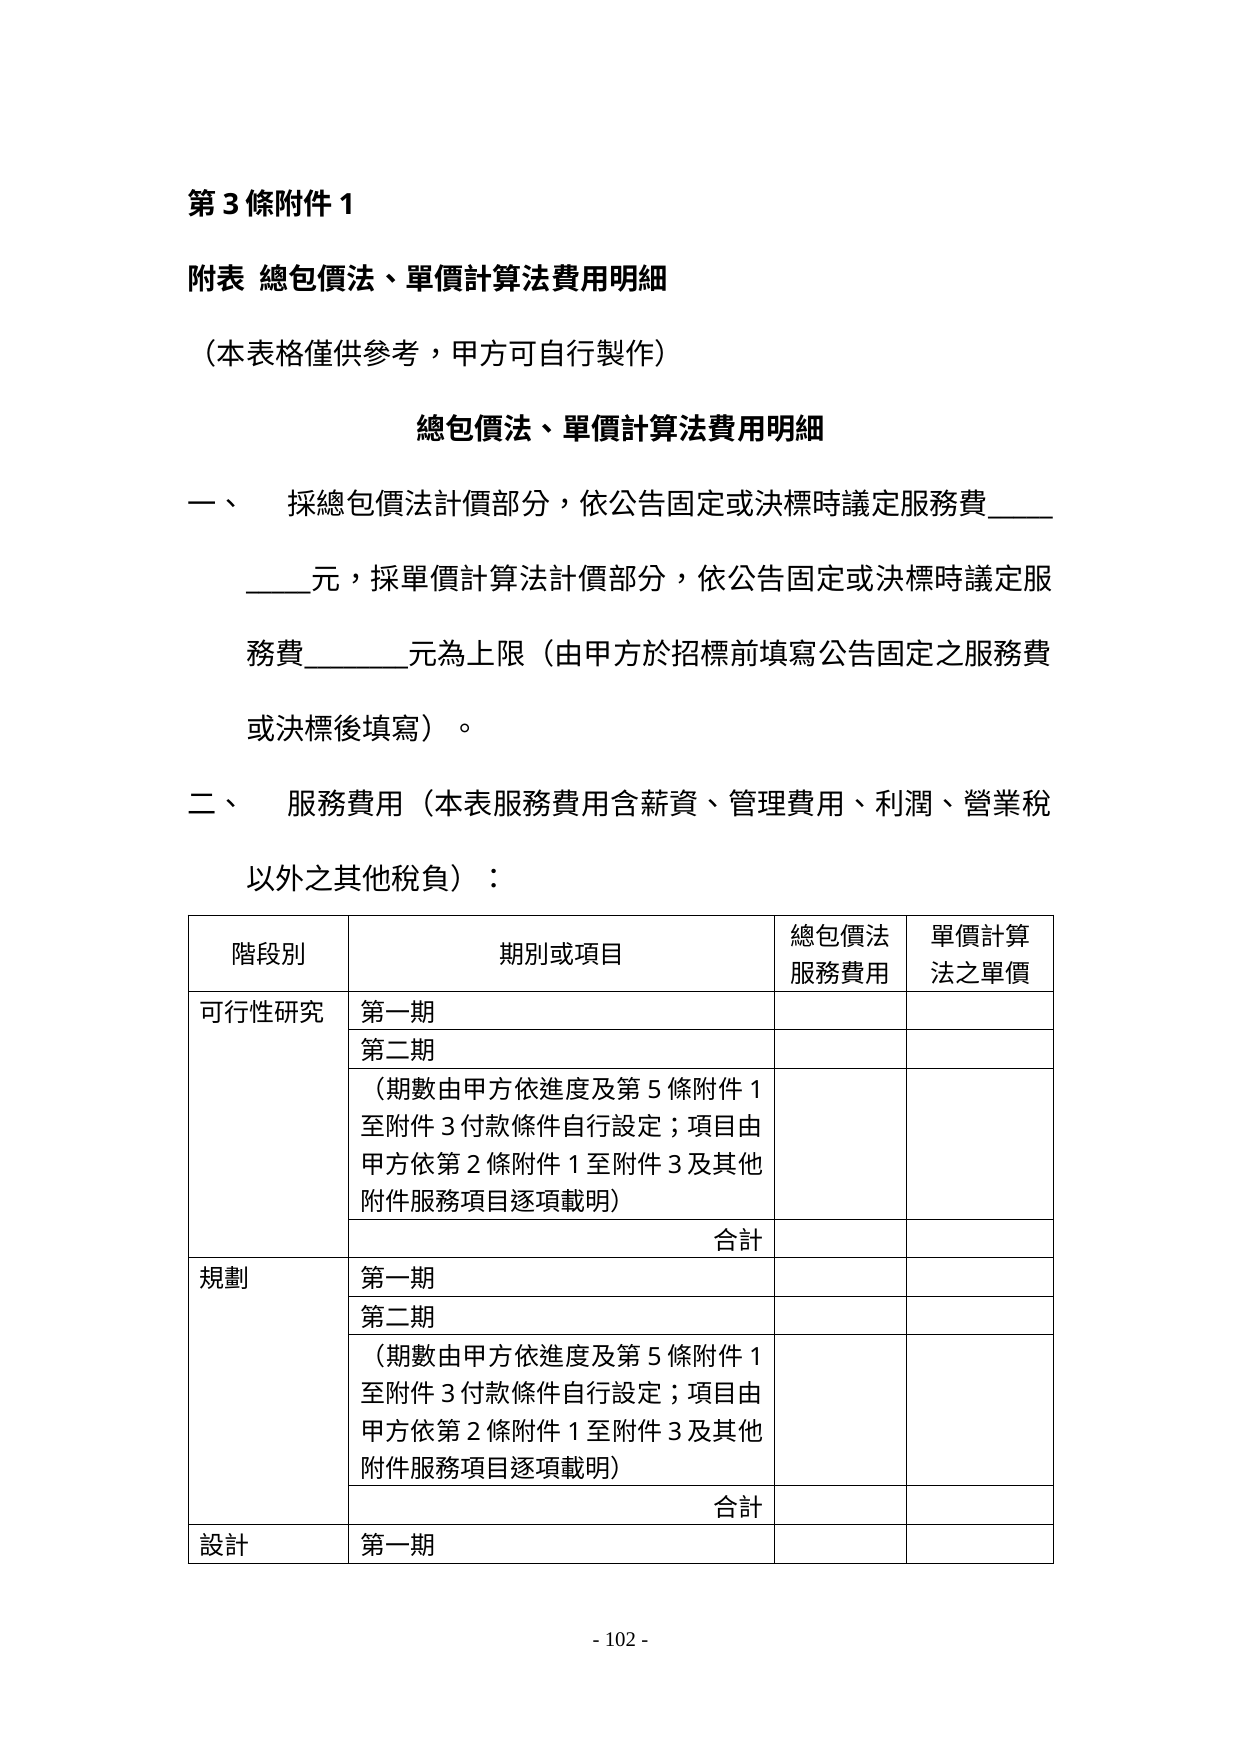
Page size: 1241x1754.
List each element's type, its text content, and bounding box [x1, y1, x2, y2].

text 附表 總包價法、單價計算法費用明細 [187, 239, 1053, 314]
table_cell 合計 [349, 1486, 774, 1524]
table_cell [775, 992, 906, 1029]
table_cell 合計 [349, 1220, 774, 1257]
table_cell （期數由甲方依進度及第5條附件1至附件3付款條件自行設定；項目由甲方依第2條附件1至附件3及其他附件服務項目逐項載明） [349, 1069, 774, 1219]
table_cell [907, 992, 1053, 1029]
table_cell [907, 1030, 1053, 1068]
table_cell [907, 1525, 1053, 1562]
table_cell [907, 1069, 1053, 1219]
table_cell （期數由甲方依進度及第5條附件1至附件3付款條件自行設定；項目由甲方依第2條附件1至附件3及其他附件服務項目逐項載明） [349, 1335, 774, 1485]
table_cell [775, 1335, 906, 1485]
list 服務費用（本表服務費用含薪資、管理費用、利潤、營業稅以外之其他稅負）： [187, 764, 1053, 914]
table_cell [775, 1030, 906, 1068]
table_cell [775, 1258, 906, 1296]
table_header 單價計算法之單價 [907, 916, 1053, 991]
table_header 階段別 [189, 916, 348, 991]
table_cell 第二期 [349, 1297, 774, 1334]
table_cell [907, 1486, 1053, 1524]
table_cell 第一期 [349, 992, 774, 1029]
table_cell [907, 1335, 1053, 1485]
table_cell 可行性研究 [189, 992, 348, 1257]
text 總包價法、單價計算法費用明細 [187, 389, 1053, 464]
table_cell [775, 1297, 906, 1334]
table_header 總包價法服務費用 [775, 916, 906, 991]
list 採總包價法計價部分，依公告固定或決標時議定服務費__________元，採單價計算法計價部分，依公告固定或決標時議定服務費________元為上限（由甲方於招標前填寫公告固定之服務費或決標後填寫）。 [187, 464, 1053, 764]
table_cell 設計 [189, 1525, 348, 1562]
table_cell 第一期 [349, 1258, 774, 1296]
table_cell 第一期 [349, 1525, 774, 1562]
table_cell [775, 1220, 906, 1257]
table_cell [775, 1486, 906, 1524]
table_cell [775, 1525, 906, 1562]
table_cell [775, 1069, 906, 1219]
table_cell 第二期 [349, 1030, 774, 1068]
table_header 期別或項目 [349, 916, 774, 991]
text （本表格僅供參考，甲方可自行製作） [187, 314, 1053, 389]
table_cell [907, 1258, 1053, 1296]
text 第3條附件1 [187, 164, 1053, 239]
table_cell [907, 1220, 1053, 1257]
table_cell 規劃 [189, 1258, 348, 1524]
table_cell [907, 1297, 1053, 1334]
